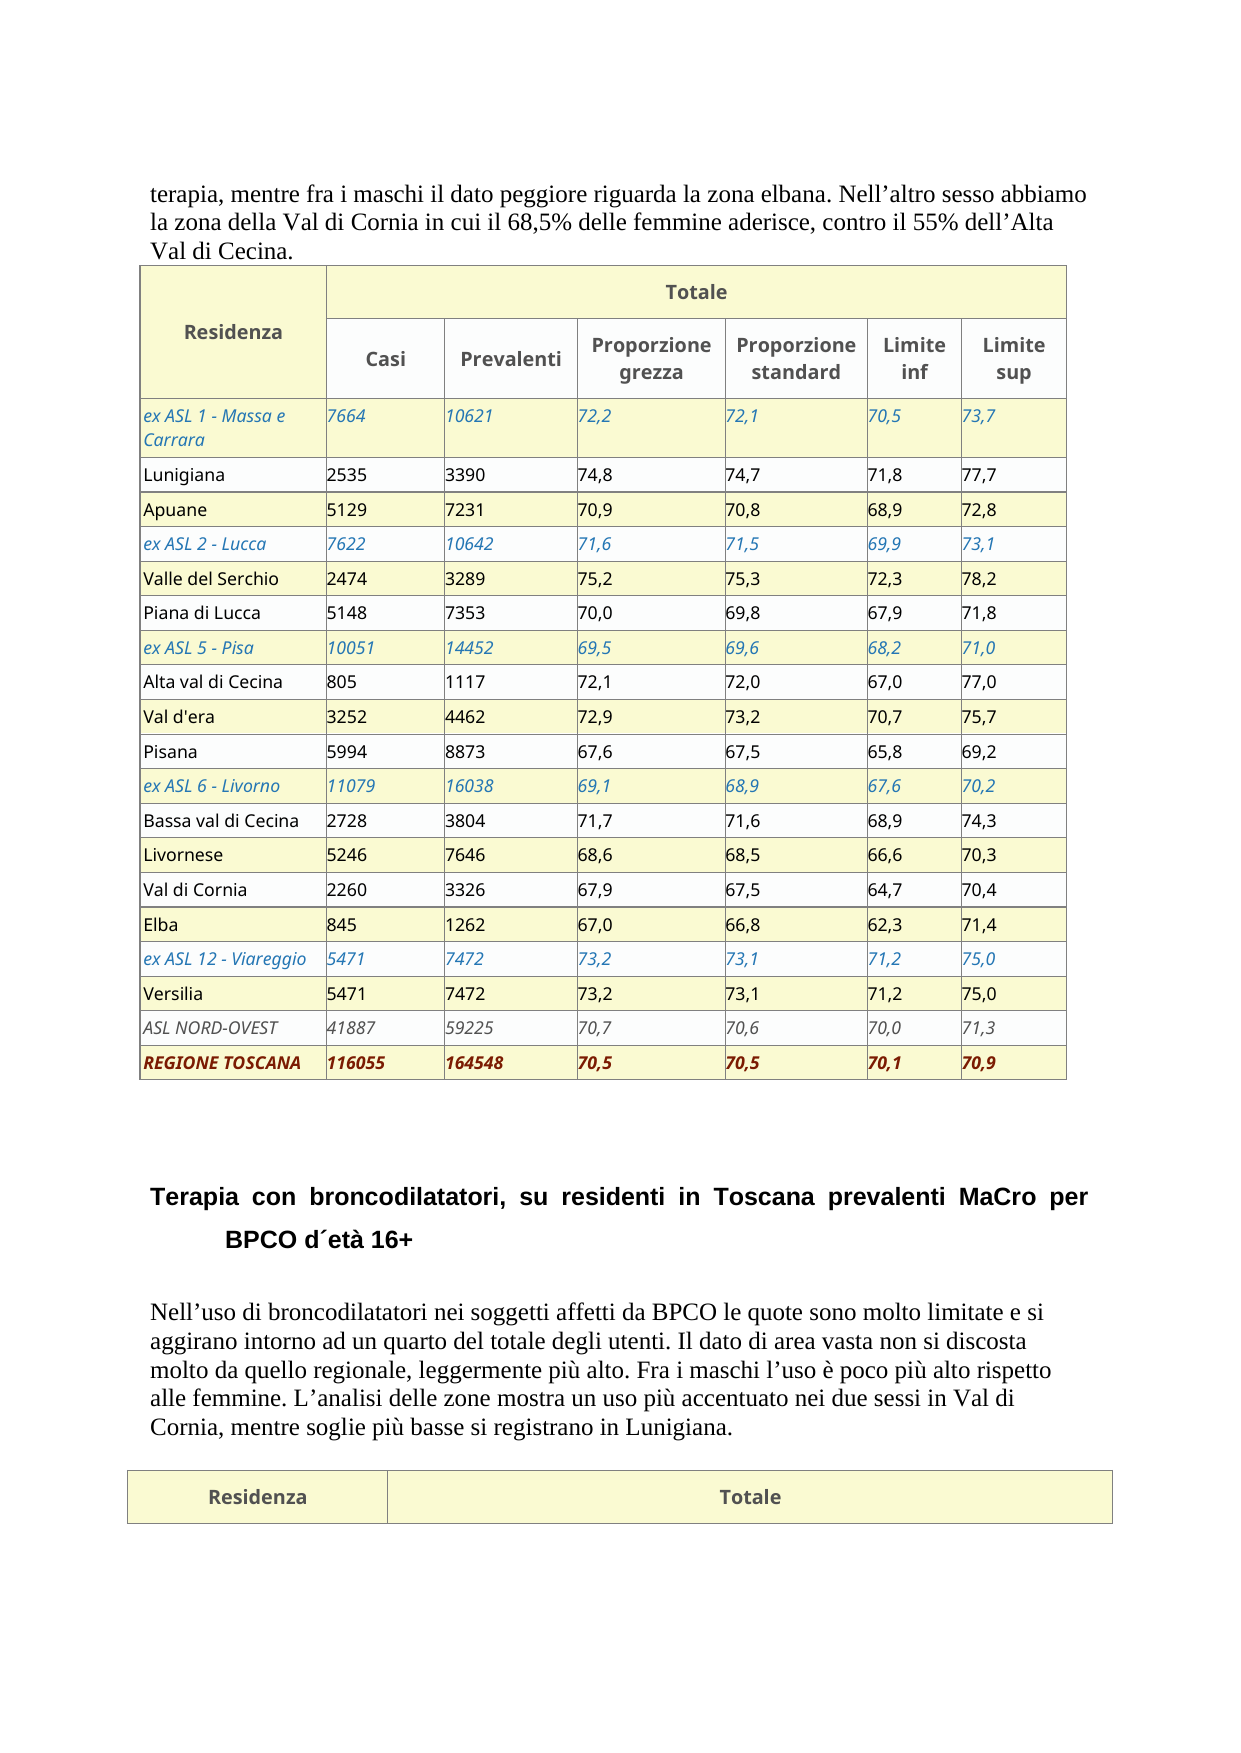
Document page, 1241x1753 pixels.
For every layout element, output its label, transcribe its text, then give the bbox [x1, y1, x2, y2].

table_cell 77,7 [962, 458, 1066, 491]
table_cell 70,7 [578, 1011, 725, 1045]
table_cell 7231 [445, 493, 577, 526]
table_cell 66,6 [868, 838, 961, 872]
table_cell 10621 [445, 399, 577, 457]
table_cell 5994 [327, 735, 444, 768]
table_cell 72,0 [726, 665, 867, 699]
table_cell 7646 [445, 838, 577, 872]
table_cell 69,6 [726, 631, 867, 664]
table_cell ex ASL 2 - Lucca [141, 527, 326, 561]
table_cell 70,9 [578, 493, 725, 526]
table_cell 1262 [445, 908, 577, 941]
table_cell 72,2 [578, 399, 725, 457]
table_cell 65,8 [868, 735, 961, 768]
table_cell 14452 [445, 631, 577, 664]
table_cell 72,9 [578, 700, 725, 733]
table_cell 75,3 [726, 562, 867, 595]
table_cell 71,4 [962, 908, 1066, 941]
table_cell 5129 [327, 493, 444, 526]
table_cell 72,1 [726, 399, 867, 457]
table_cell ex ASL 1 - Massa e Carrara [141, 399, 326, 457]
table_cell ex ASL 12 - Viareggio [141, 942, 326, 976]
table_cell 73,1 [726, 977, 867, 1010]
table_cell 116055 [327, 1046, 444, 1079]
table_cell Piana di Lucca [141, 596, 326, 630]
table_cell 5246 [327, 838, 444, 872]
table_cell Pisana [141, 735, 326, 768]
table_cell 73,2 [578, 977, 725, 1010]
table_cell Lunigiana [141, 458, 326, 491]
table_cell 67,9 [868, 596, 961, 630]
table_cell 2728 [327, 804, 444, 837]
table_cell 71,0 [962, 631, 1066, 664]
table_cell Valle del Serchio [141, 562, 326, 595]
table_cell 59225 [445, 1011, 577, 1045]
table_cell Versilia [141, 977, 326, 1010]
table_cell 74,3 [962, 804, 1066, 837]
table_cell ASL NORD-OVEST [141, 1011, 326, 1045]
table_cell 10642 [445, 527, 577, 561]
table_cell 8873 [445, 735, 577, 768]
table_cell 70,5 [726, 1046, 867, 1079]
table_cell 845 [327, 908, 444, 941]
table_cell 72,3 [868, 562, 961, 595]
table_cell 69,1 [578, 769, 725, 803]
table_cell Alta val di Cecina [141, 665, 326, 699]
table_cell 67,0 [868, 665, 961, 699]
table_cell 7472 [445, 977, 577, 1010]
table_cell 7472 [445, 942, 577, 976]
table_cell 71,2 [868, 977, 961, 1010]
table_cell Proporzione standard [726, 319, 867, 398]
table_cell 71,6 [726, 804, 867, 837]
table_cell 67,5 [726, 735, 867, 768]
table_cell 67,5 [726, 873, 867, 906]
table_cell 70,0 [868, 1011, 961, 1045]
table_header Residenza [141, 266, 326, 398]
table_cell 5148 [327, 596, 444, 630]
table_cell Bassa val di Cecina [141, 804, 326, 837]
table_cell Proporzione grezza [578, 319, 725, 398]
table_header Residenza [128, 1471, 387, 1523]
table_cell 69,5 [578, 631, 725, 664]
table_cell 78,2 [962, 562, 1066, 595]
table_cell 5471 [327, 942, 444, 976]
table_cell ex ASL 5 - Pisa [141, 631, 326, 664]
table_cell 70,0 [578, 596, 725, 630]
text terapia, mentre fra i maschi il dato peggiore riguarda la zona elbana. Nell’altro sesso abbiamo la zona della Val di Cornia in cui il 68,5% delle femmine aderisce, contro il 55% dell’Alta Val di Cecina. [150, 179, 1090, 265]
table_cell 73,7 [962, 399, 1066, 457]
table_cell 74,8 [578, 458, 725, 491]
table_cell 75,0 [962, 977, 1066, 1010]
table_cell 71,8 [868, 458, 961, 491]
table_cell 70,5 [578, 1046, 725, 1079]
table_cell 11079 [327, 769, 444, 803]
table_header Totale [327, 266, 1066, 318]
table_cell 70,1 [868, 1046, 961, 1079]
table_cell 7622 [327, 527, 444, 561]
table_cell 70,4 [962, 873, 1066, 906]
table_cell 73,2 [578, 942, 725, 976]
table_cell Livornese [141, 838, 326, 872]
table_cell 68,9 [868, 493, 961, 526]
table_cell 72,1 [578, 665, 725, 699]
table_cell 71,5 [726, 527, 867, 561]
table_cell REGIONE TOSCANA [141, 1046, 326, 1079]
table_cell 70,8 [726, 493, 867, 526]
table_cell 41887 [327, 1011, 444, 1045]
table_cell 5471 [327, 977, 444, 1010]
table_cell 75,2 [578, 562, 725, 595]
table_cell 66,8 [726, 908, 867, 941]
table_cell 7664 [327, 399, 444, 457]
table_cell 4462 [445, 700, 577, 733]
text Nell’uso di broncodilatatori nei soggetti affetti da BPCO le quote sono molto limitate e si aggirano intorno ad un quarto del totale degli utenti. Il dato di area vasta non si discosta molto da quello regionale, leggermente più alto. Fra i maschi l’uso è poco più alto rispetto alle femmine. L’analisi delle zone mostra un uso più accentuato nei due sessi in Val di Cornia, mentre soglie più basse si registrano in Lunigiana. [150, 1297, 1090, 1441]
table_cell 67,6 [868, 769, 961, 803]
subtitle Terapia con broncodilatatori, su residenti in Toscana prevalenti MaCro per BPCO d´età 16+ [150, 1182, 1090, 1254]
table_cell 74,7 [726, 458, 867, 491]
table_cell 71,8 [962, 596, 1066, 630]
table_cell 71,7 [578, 804, 725, 837]
table_cell 3289 [445, 562, 577, 595]
table_cell Elba [141, 908, 326, 941]
table_cell 67,6 [578, 735, 725, 768]
table_cell 70,9 [962, 1046, 1066, 1079]
table_cell 805 [327, 665, 444, 699]
table_cell 72,8 [962, 493, 1066, 526]
table_cell 3804 [445, 804, 577, 837]
table_cell 64,7 [868, 873, 961, 906]
table_cell 68,9 [868, 804, 961, 837]
table_cell 69,2 [962, 735, 1066, 768]
table_cell 68,9 [726, 769, 867, 803]
table_cell 71,2 [868, 942, 961, 976]
table_cell 10051 [327, 631, 444, 664]
table_cell 7353 [445, 596, 577, 630]
table_cell Prevalenti [445, 319, 577, 398]
table_cell 73,2 [726, 700, 867, 733]
table_cell 77,0 [962, 665, 1066, 699]
table_cell 67,9 [578, 873, 725, 906]
table_cell ex ASL 6 - Livorno [141, 769, 326, 803]
table_cell 2474 [327, 562, 444, 595]
table_cell Val di Cornia [141, 873, 326, 906]
table_cell 75,7 [962, 700, 1066, 733]
table_cell 70,6 [726, 1011, 867, 1045]
table_cell 67,0 [578, 908, 725, 941]
table_cell 62,3 [868, 908, 961, 941]
table_cell Val d'era [141, 700, 326, 733]
table_cell 70,3 [962, 838, 1066, 872]
table_cell Limite sup [962, 319, 1066, 398]
table_cell 3390 [445, 458, 577, 491]
table_cell Apuane [141, 493, 326, 526]
table_cell 1117 [445, 665, 577, 699]
table_cell 16038 [445, 769, 577, 803]
table_header Totale [388, 1471, 1112, 1523]
table_cell 68,2 [868, 631, 961, 664]
table_cell 71,3 [962, 1011, 1066, 1045]
table_cell 68,5 [726, 838, 867, 872]
table_cell 2260 [327, 873, 444, 906]
table_cell 2535 [327, 458, 444, 491]
table_cell 3326 [445, 873, 577, 906]
table_cell 70,5 [868, 399, 961, 457]
table_cell 70,2 [962, 769, 1066, 803]
table_cell 69,8 [726, 596, 867, 630]
table_cell 71,6 [578, 527, 725, 561]
table_cell 69,9 [868, 527, 961, 561]
table_cell 73,1 [726, 942, 867, 976]
table_cell 73,1 [962, 527, 1066, 561]
table_cell 70,7 [868, 700, 961, 733]
table_cell 75,0 [962, 942, 1066, 976]
table_cell 3252 [327, 700, 444, 733]
table_cell 68,6 [578, 838, 725, 872]
table_cell Limite inf [868, 319, 961, 398]
table_cell Casi [327, 319, 444, 398]
table_cell 164548 [445, 1046, 577, 1079]
